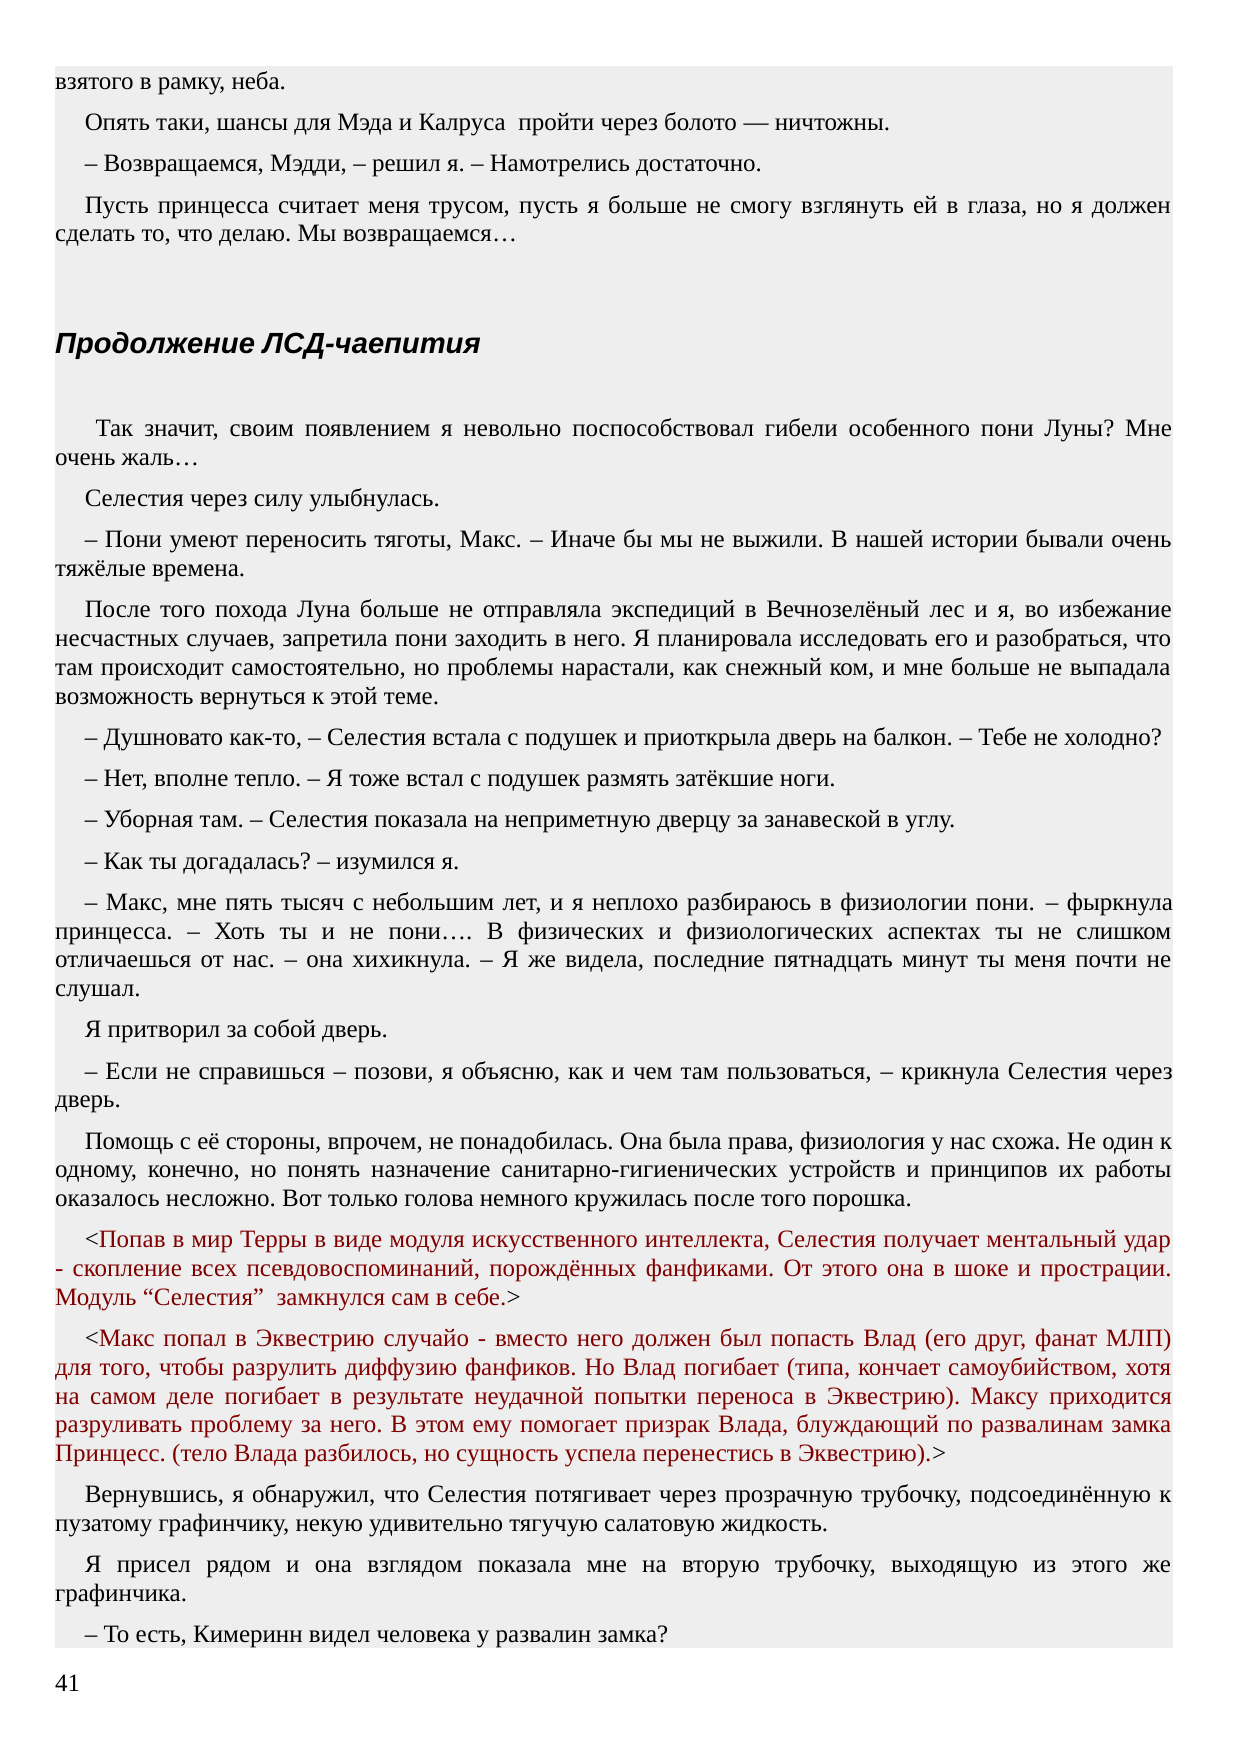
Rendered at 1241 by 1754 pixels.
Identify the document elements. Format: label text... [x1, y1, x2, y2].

text <Макс попал в Эквестрию случайо - вместо него должен был попасть Влад (его друг, фанат МЛП) для того, чтобы разрулить диффузию фанфиков. Но Влад погибает (типа, кончает самоубийством, хотя на самом деле погибает в результате неудачной попытки переноса в Эквестрию). Максу приходится разруливать проблему за него. В этом ему помогает призрак Влада, блуждающий по развалинам замка Принцесс. (тело Влада разбилось, но сущность успела перенестись в Эквестрию).> [55, 1323, 1173, 1467]
text Помощь с её стороны, впрочем, не понадобилась. Она была права, физиология у нас схожа. Не один к одному, конечно, но понять назначение санитарно-гигиенических устройств и принципов их работы оказалось несложно. Вот только голова немного кружилась после того порошка. [55, 1126, 1173, 1212]
text – Возвращаемся, Мэдди, – решил я. – Намотрелись достаточно. [55, 148, 1173, 177]
text Пусть принцесса считает меня трусом, пусть я больше не смогу взглянуть ей в глаза, но я должен сделать то, что делаю. Мы возвращаемся… [55, 190, 1173, 247]
text – Пони умеют переносить тяготы, Макс. – Иначе бы мы не выжили. В нашей истории бывали очень тяжёлые времена. [55, 524, 1173, 582]
text – Как ты догадалась? – изумился я. [55, 846, 1173, 874]
subtitle Продолжение ЛСД-чаепития [55, 326, 1173, 359]
text Я присел рядом и она взглядом показала мне на вторую трубочку, выходящую из этого же графинчика. [55, 1549, 1173, 1607]
text – Если не справишься – позови, я объясню, как и чем там пользоваться, – крикнула Селестия через дверь. [55, 1056, 1173, 1113]
text Вернувшись, я обнаружил, что Селестия потягивает через прозрачную трубочку, подсоединённую к пузатому графинчику, некую удивительно тягучую салатовую жидкость. [55, 1479, 1173, 1537]
text – Душновато как-то, – Селестия встала с подушек и приоткрыла дверь на балкон. – Тебе не холодно? [55, 722, 1173, 751]
text После того похода Луна больше не отправляла экспедиций в Вечнозелёный лес и я, во избежание несчастных случаев, запретила пони заходить в него. Я планировала исследовать его и разобраться, что там происходит самостоятельно, но проблемы нарастали, как снежный ком, и мне больше не выпадала возможность вернуться к этой теме. [55, 594, 1173, 709]
text – Макс, мне пять тысяч с небольшим лет, и я неплохо разбираюсь в физиологии пони. – фыркнула принцесса. – Хоть ты и не пони…. В физических и физиологических аспектах ты не слишком отличаешься от нас. – она хихикнула. – Я же видела, последние пятнадцать минут ты меня почти не слушал. [55, 887, 1173, 1002]
text взятого в рамку, неба. [55, 66, 1173, 95]
text <Попав в мир Терры в виде модуля искусственного интеллекта, Селестия получает ментальный удар - скопление всех псевдовоспоминаний, порождённых фанфиками. От этого она в шоке и прострации. Модуль “Селестия” замкнулся сам в себе.> [55, 1224, 1173, 1311]
text Селестия через силу улыбнулась. [55, 483, 1173, 512]
text Так значит, своим появлением я невольно поспособствовал гибели особенного пони Луны? Мне очень жаль… [55, 413, 1173, 471]
text – Уборная там. – Селестия показала на неприметную дверцу за занавеской в углу. [55, 804, 1173, 833]
text – Нет, вполне тепло. – Я тоже встал с подушек размять затёкшие ноги. [55, 763, 1173, 792]
text – То есть, Кимеринн видел человека у развалин замка? [55, 1619, 1173, 1648]
text Опять таки, шансы для Мэда и Калруса пройти через болото — ничтожны. [55, 107, 1173, 136]
text Я притворил за собой дверь. [55, 1014, 1173, 1043]
